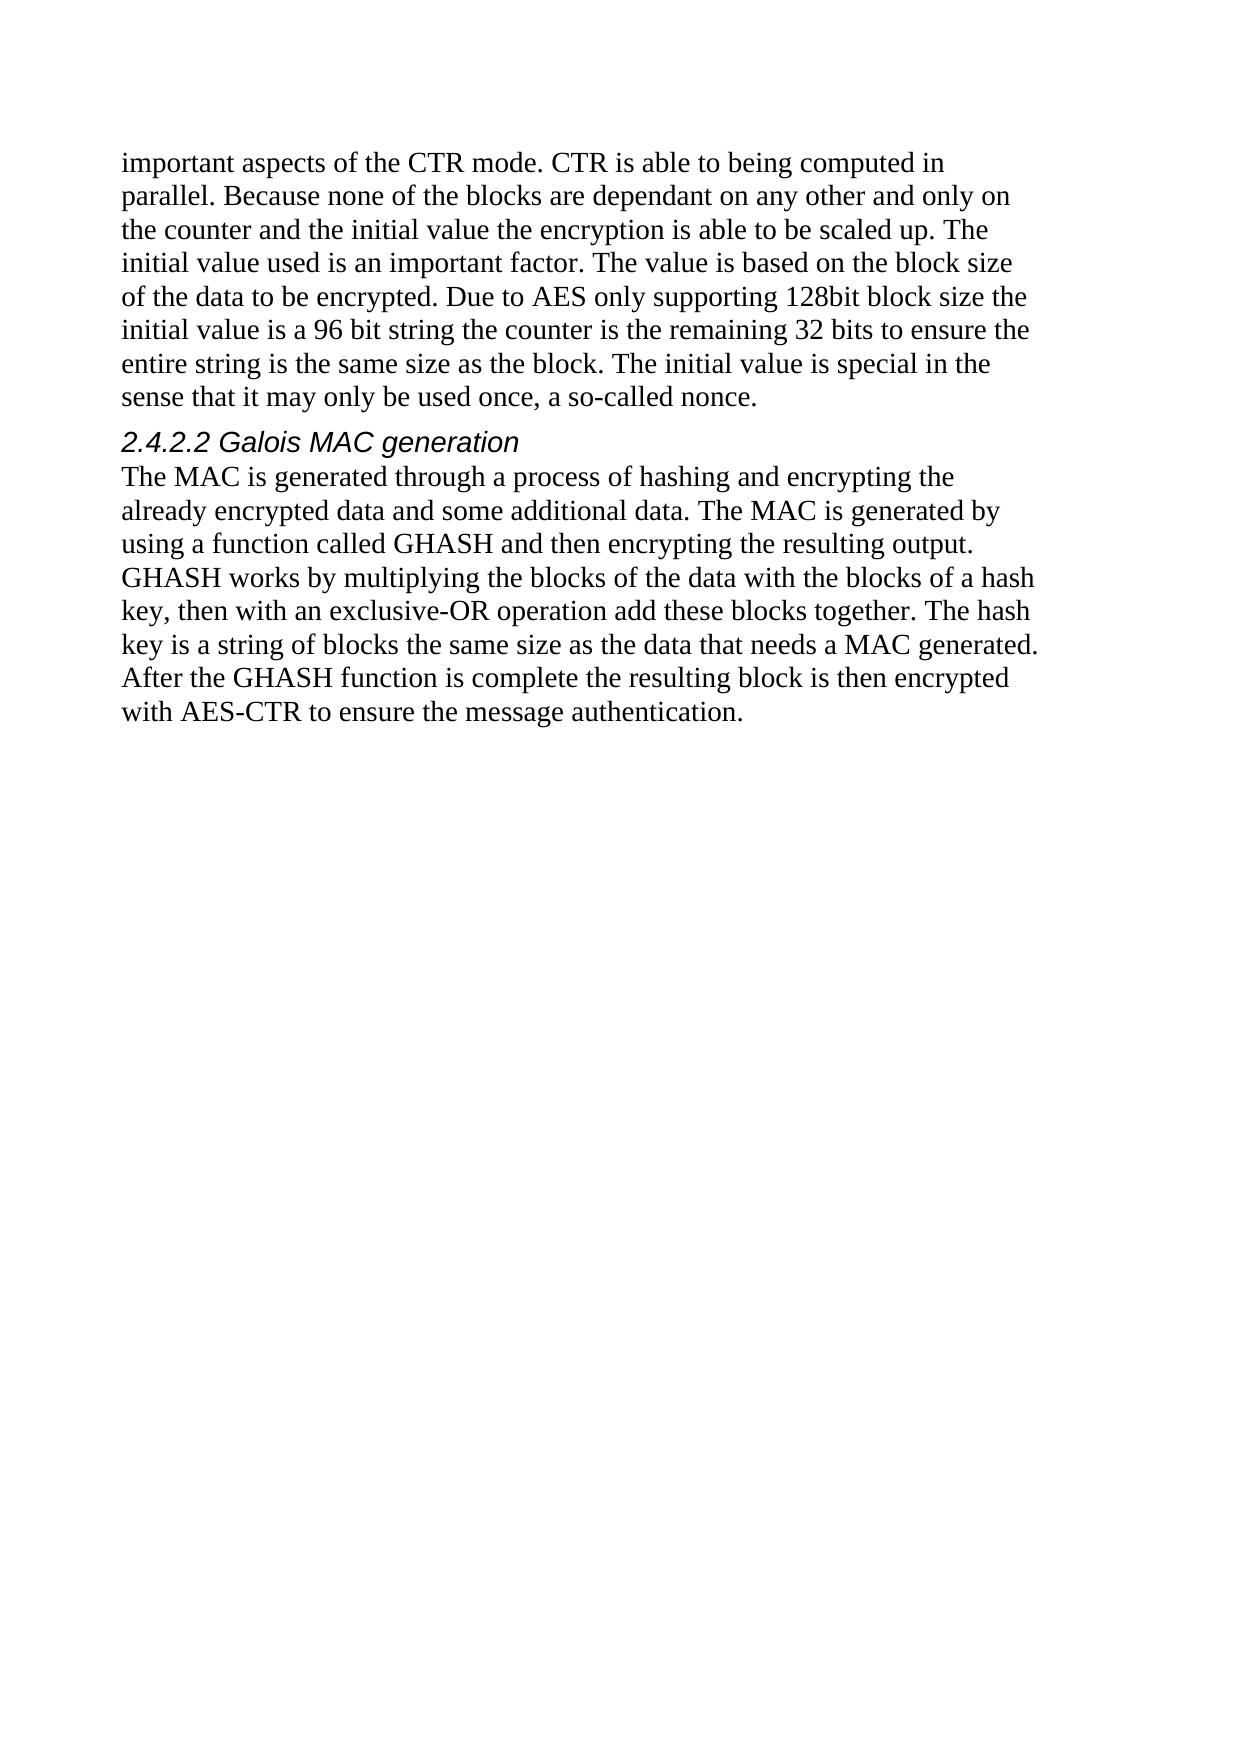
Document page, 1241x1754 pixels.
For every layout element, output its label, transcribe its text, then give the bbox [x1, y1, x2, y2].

text The MAC is generated through a process of hashing and encrypting the already encrypted data and some additional data. The MAC is generated by using a function called GHASH and then encrypting the resulting output. GHASH works by multiplying the blocks of the data with the blocks of a hash key, then with an exclusive-OR operation add these blocks together. The hash key is a string of blocks the same size as the data that needs a MAC generated. After the GHASH function is complete the resulting block is then encrypted with AES-CTR to ensure the message authentication. [121, 459, 1042, 727]
subtitle Galois MAC generation [121, 426, 1042, 459]
text important aspects of the CTR mode. CTR is able to being computed in parallel. Because none of the blocks are dependant on any other and only on the counter and the initial value the encryption is able to be scaled up. The initial value used is an important factor. The value is based on the block size of the data to be encrypted. Due to AES only supporting 128bit block size the initial value is a 96 bit string the counter is the remaining 32 bits to ensure the entire string is the same size as the block. The initial value is special in the sense that it may only be used once, a so-called nonce. [121, 145, 1042, 413]
